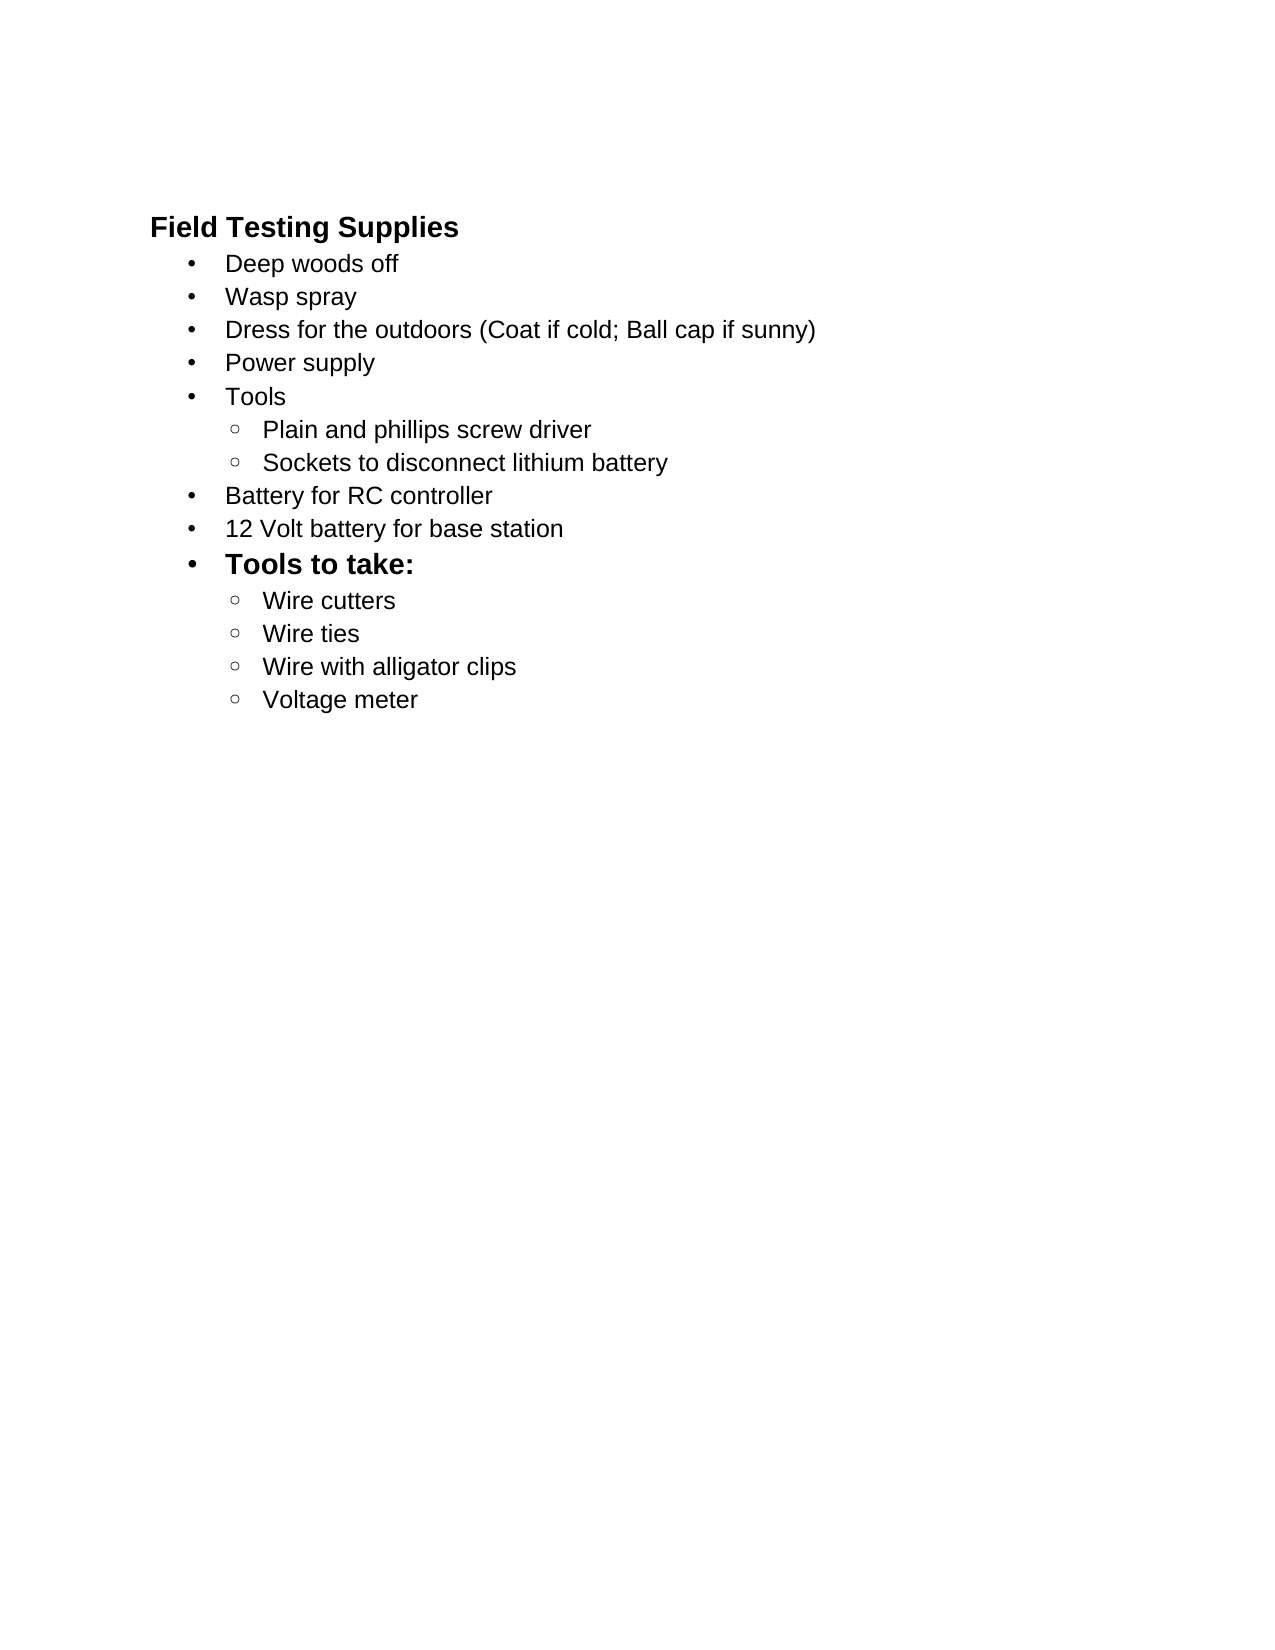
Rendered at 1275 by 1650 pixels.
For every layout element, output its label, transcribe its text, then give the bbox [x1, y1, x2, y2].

list Wire ties [225, 619, 1125, 648]
list Dress for the outdoors (Coat if cold; Ball cap if sunny) [187, 315, 1125, 344]
list Deep woods off [187, 249, 1125, 278]
list Plain and phillips screw driver [225, 414, 1125, 443]
list Wire with alligator clips [225, 652, 1125, 681]
text Field Testing Supplies [150, 210, 1125, 244]
list Power supply [187, 348, 1125, 377]
list Tools [187, 381, 1125, 410]
list Wire cutters [225, 586, 1125, 615]
list Battery for RC controller [187, 481, 1125, 510]
list Wasp spray [187, 282, 1125, 311]
list Sockets to disconnect lithium battery [225, 448, 1125, 477]
list Tools to take: [187, 547, 1125, 581]
list 12 Volt battery for base station [187, 514, 1125, 543]
list Voltage meter [225, 685, 1125, 714]
